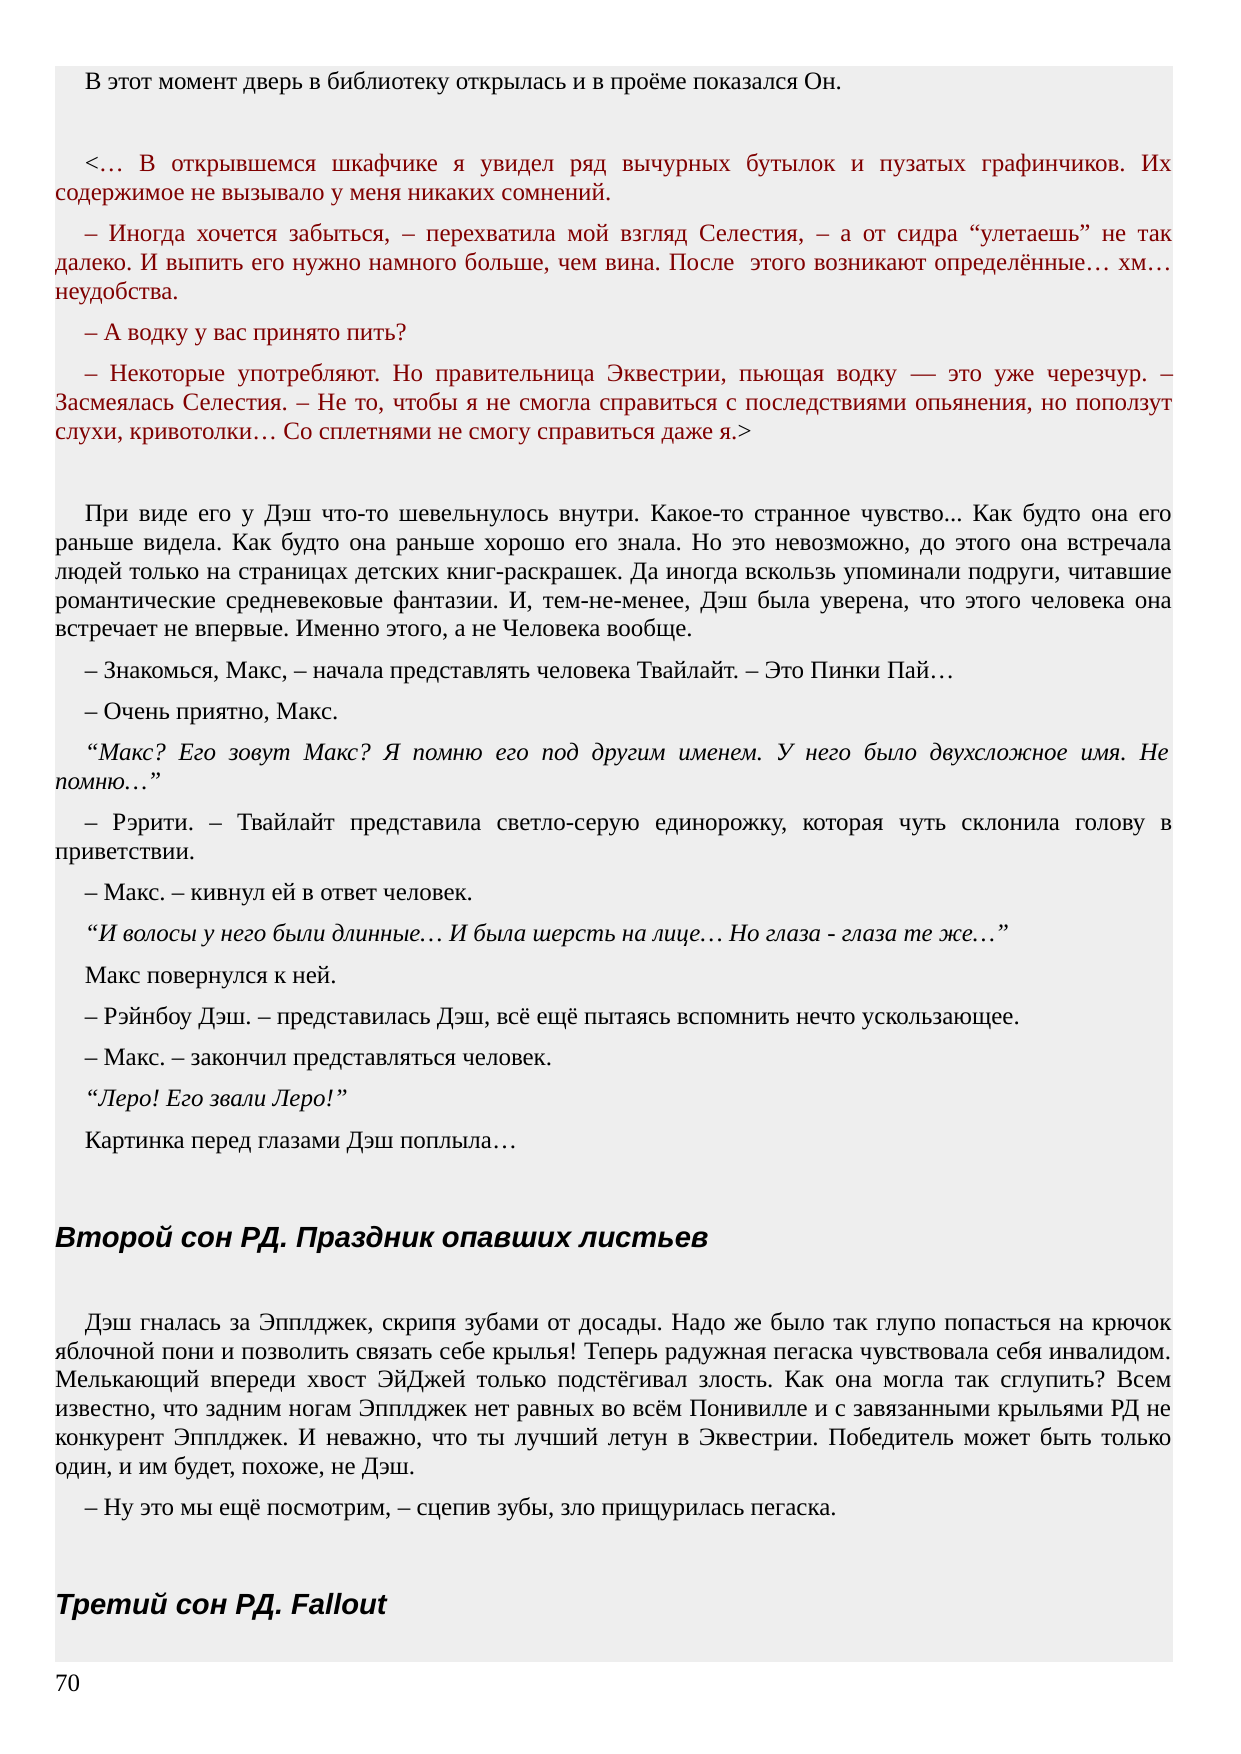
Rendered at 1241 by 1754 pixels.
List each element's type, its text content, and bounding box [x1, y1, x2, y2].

subtitle Второй сон РД. Праздник опавших листьев [55, 1220, 1173, 1253]
text – Макс. – закончил представляться человек. [55, 1042, 1173, 1071]
text – Иногда хочется забыться, – перехватила мой взгляд Селестия, – а от сидра “улетаешь” не так далеко. И выпить его нужно намного больше, чем вина. После этого возникают определённые… хм… неудобства. [55, 218, 1173, 305]
text – Некоторые употребляют. Но правительница Эквестрии, пьющая водку — это уже черезчур. – Засмеялась Селестия. – Не то, чтобы я не смогла справиться с последствиями опьянения, но поползут слухи, кривотолки… Со сплетнями не смогу справиться даже я.> [55, 358, 1173, 445]
text “И волосы у него были длинные… И была шерсть на лице… Но глаза - глаза те же…” [55, 918, 1173, 947]
subtitle Третий сон РД. Fallout [55, 1587, 1173, 1621]
text “Макс? Его зовут Макс? Я помню его под другим именем. У него было двухсложное имя. Не помню…” [55, 737, 1173, 795]
text – Ну это мы ещё посмотрим, – сцепив зубы, зло прищурилась пегаска. [55, 1492, 1173, 1521]
text <… В открывшемся шкафчике я увидел ряд вычурных бутылок и пузатых графинчиков. Их содержимое не вызывало у меня никаких сомнений. [55, 148, 1173, 206]
text – Макс. – кивнул ей в ответ человек. [55, 877, 1173, 906]
text Макс повернулся к ней. [55, 960, 1173, 988]
text Дэш гналась за Эпплджек, скрипя зубами от досады. Надо же было так глупо попасться на крючок яблочной пони и позволить связать себе крылья! Теперь радужная пегаска чувствовала себя инвалидом. Мелькающий впереди хвост ЭйДжей только подстёгивал злость. Как она могла так сглупить? Всем известно, что задним ногам Эпплджек нет равных во всём Понивилле и с завязанными крыльями РД не конкурент Эпплджек. И неважно, что ты лучший летун в Эквестрии. Победитель может быть только один, и им будет, похоже, не Дэш. [55, 1307, 1173, 1479]
text “Леро! Его звали Леро!” [55, 1083, 1173, 1112]
text – Рэрити. – Твайлайт представила светло-серую единорожку, которая чуть склонила голову в приветствии. [55, 807, 1173, 865]
text В этот момент дверь в библиотеку открылась и в проёме показался Он. [55, 66, 1173, 95]
text При виде его у Дэш что-то шевельнулось внутри. Какое-то странное чувство... Как будто она его раньше видела. Как будто она раньше хорошо его знала. Но это невозможно, до этого она встречала людей только на страницах детских книг-раскрашек. Да иногда вскользь упоминали подруги, читавшие романтические средневековые фантазии. И, тем-не-менее, Дэш была уверена, что этого человека она встречает не впервые. Именно этого, а не Человека вообще. [55, 498, 1173, 642]
text – Рэйнбоу Дэш. – представилась Дэш, всё ещё пытаясь вспомнить нечто ускользающее. [55, 1001, 1173, 1030]
text – А водку у вас принято пить? [55, 317, 1173, 346]
text Картинка перед глазами Дэш поплыла… [55, 1125, 1173, 1153]
text – Очень приятно, Макс. [55, 696, 1173, 725]
text – Знакомься, Макс, – начала представлять человека Твайлайт. – Это Пинки Пай… [55, 655, 1173, 683]
